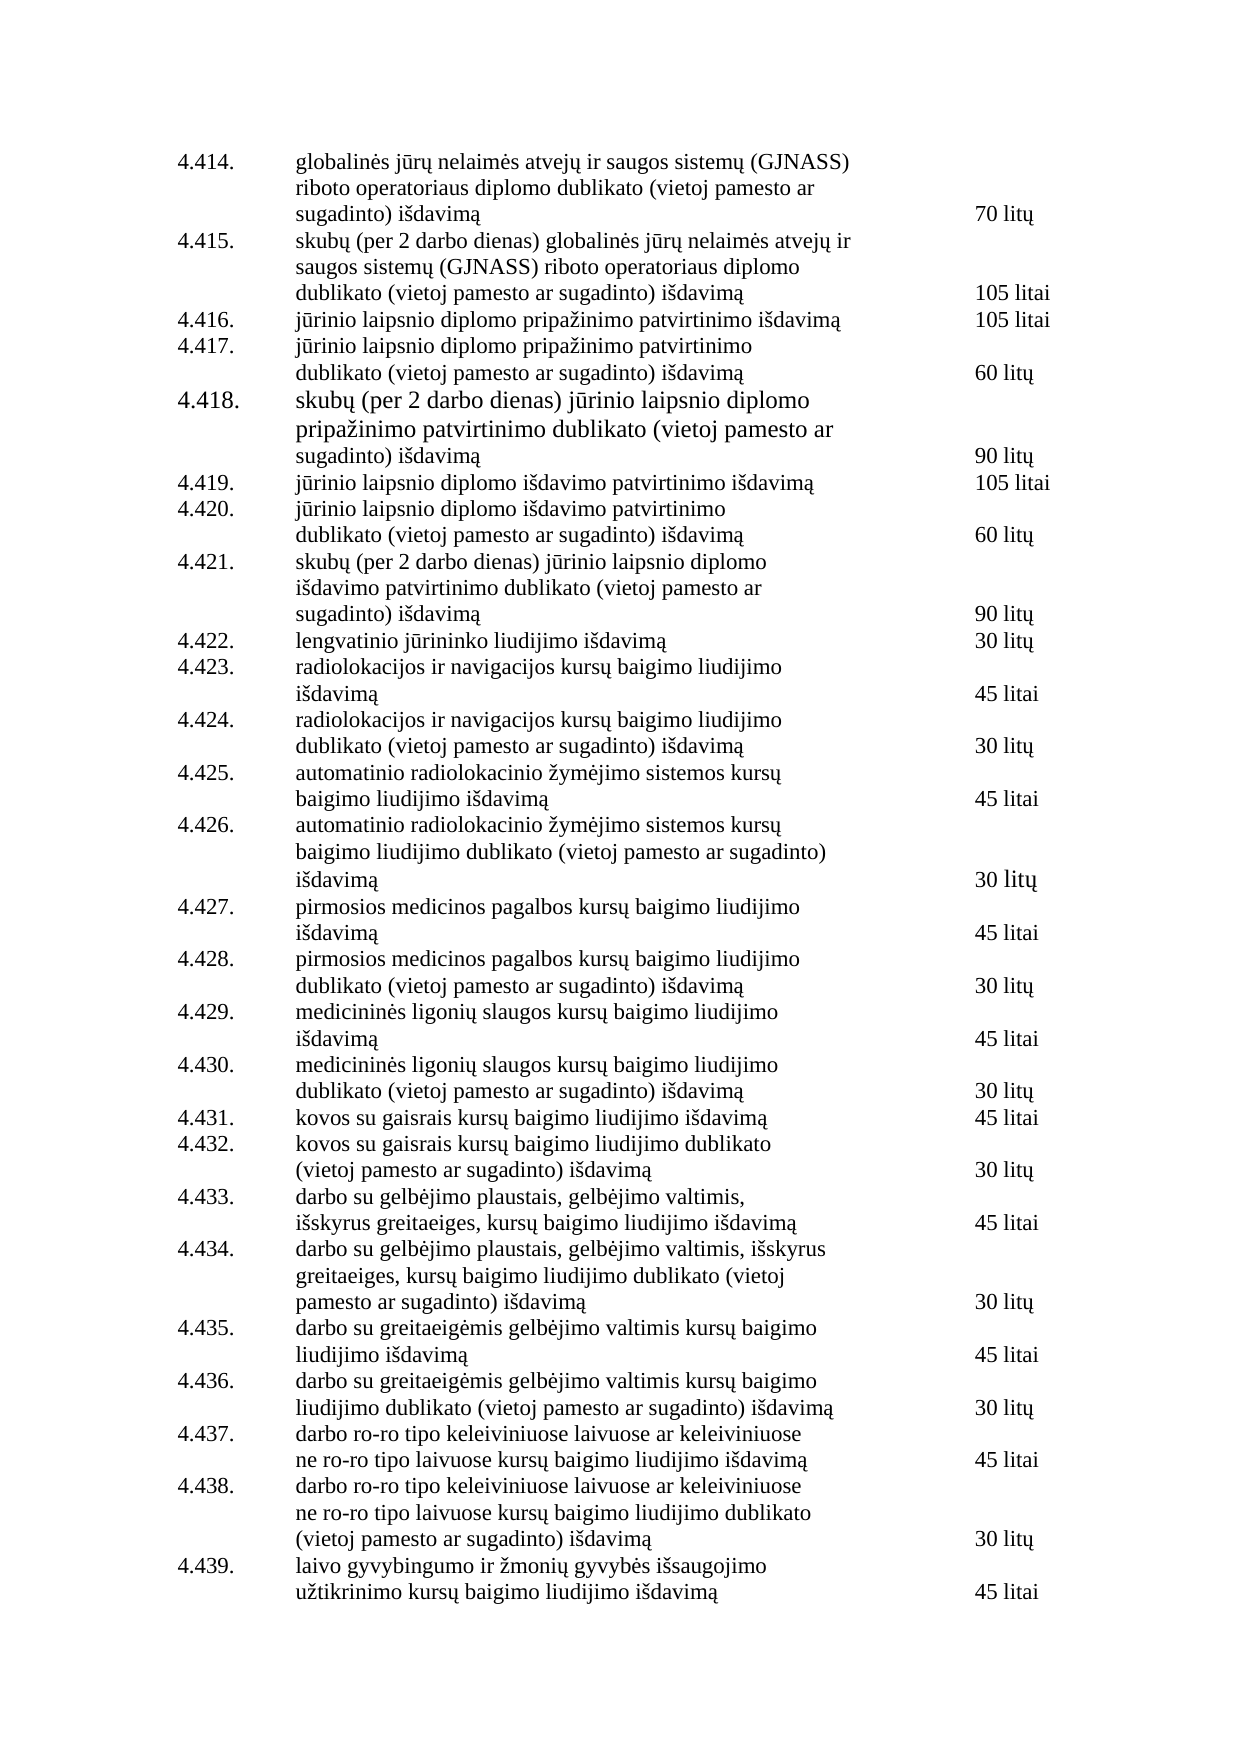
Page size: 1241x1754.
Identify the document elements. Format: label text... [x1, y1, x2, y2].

text 4.430. medicininės ligonių slaugos kursų baigimo liudijimo [177, 1051, 1122, 1077]
text 4.418. skubų (per 2 darbo dienas) jūrinio laipsnio diplomo [177, 385, 1122, 414]
text išdavimo patvirtinimo dublikato (vietoj pamesto ar [177, 574, 1122, 601]
text dublikato (vietoj pamesto ar sugadinto) išdavimą 60 litų [177, 521, 1122, 548]
text 4.423. radiolokacijos ir navigacijos kursų baigimo liudijimo [177, 653, 1122, 679]
text išdavimą 45 litai [177, 679, 1122, 706]
text 4.434. darbo su gelbėjimo plaustais, gelbėjimo valtimis, išskyrus [177, 1235, 1122, 1262]
text 4.419. jūrinio laipsnio diplomo išdavimo patvirtinimo išdavimą 105 litai [177, 469, 1122, 495]
text baigimo liudijimo išdavimą 45 litai [177, 785, 1122, 811]
text 4.427. pirmosios medicinos pagalbos kursų baigimo liudijimo [177, 893, 1122, 919]
text 4.424. radiolokacijos ir navigacijos kursų baigimo liudijimo [177, 706, 1122, 732]
text 4.426. automatinio radiolokacinio žymėjimo sistemos kursų [177, 811, 1122, 838]
text 4.417. jūrinio laipsnio diplomo pripažinimo patvirtinimo [177, 332, 1122, 358]
text 4.422. lengvatinio jūrininko liudijimo išdavimą 30 litų [177, 627, 1122, 653]
text dublikato (vietoj pamesto ar sugadinto) išdavimą 30 litų [177, 972, 1122, 998]
text 4.436. darbo su greitaeigėmis gelbėjimo valtimis kursų baigimo [177, 1367, 1122, 1393]
text dublikato (vietoj pamesto ar sugadinto) išdavimą 60 litų [177, 358, 1122, 385]
text ne ro-ro tipo laivuose kursų baigimo liudijimo išdavimą 45 litai [177, 1446, 1122, 1473]
text 4.437. darbo ro-ro tipo keleiviniuose laivuose ar keleiviniuose [177, 1420, 1122, 1446]
text 4.439. laivo gyvybingumo ir žmonių gyvybės išsaugojimo [177, 1552, 1122, 1578]
text liudijimo dublikato (vietoj pamesto ar sugadinto) išdavimą 30 litų [177, 1393, 1122, 1420]
text riboto operatoriaus diplomo dublikato (vietoj pamesto ar [177, 174, 1122, 200]
text pamesto ar sugadinto) išdavimą 30 litų [177, 1288, 1122, 1314]
text išdavimą 45 litai [177, 919, 1122, 946]
text dublikato (vietoj pamesto ar sugadinto) išdavimą 105 litai [177, 279, 1122, 306]
text 4.428. pirmosios medicinos pagalbos kursų baigimo liudijimo [177, 946, 1122, 972]
text 4.415. skubų (per 2 darbo dienas) globalinės jūrų nelaimės atvejų ir [177, 227, 1122, 253]
text 4.414. globalinės jūrų nelaimės atvejų ir saugos sistemų (GJNASS) [177, 148, 1122, 174]
text 4.420. jūrinio laipsnio diplomo išdavimo patvirtinimo [177, 495, 1122, 521]
text 4.421. skubų (per 2 darbo dienas) jūrinio laipsnio diplomo [177, 548, 1122, 574]
text 4.435. darbo su greitaeigėmis gelbėjimo valtimis kursų baigimo [177, 1314, 1122, 1341]
text išdavimą 45 litai [177, 1024, 1122, 1051]
text baigimo liudijimo dublikato (vietoj pamesto ar sugadinto) [177, 838, 1122, 864]
text (vietoj pamesto ar sugadinto) išdavimą 30 litų [177, 1156, 1122, 1183]
text liudijimo išdavimą 45 litai [177, 1341, 1122, 1367]
text ne ro-ro tipo laivuose kursų baigimo liudijimo dublikato [177, 1499, 1122, 1525]
text dublikato (vietoj pamesto ar sugadinto) išdavimą 30 litų [177, 1077, 1122, 1104]
text 4.429. medicininės ligonių slaugos kursų baigimo liudijimo [177, 998, 1122, 1024]
text (vietoj pamesto ar sugadinto) išdavimą 30 litų [177, 1525, 1122, 1552]
text pripažinimo patvirtinimo dublikato (vietoj pamesto ar [177, 414, 1122, 442]
text 4.425. automatinio radiolokacinio žymėjimo sistemos kursų [177, 759, 1122, 785]
text greitaeiges, kursų baigimo liudijimo dublikato (vietoj [177, 1262, 1122, 1288]
text išskyrus greitaeiges, kursų baigimo liudijimo išdavimą 45 litai [177, 1209, 1122, 1235]
text 4.438. darbo ro-ro tipo keleiviniuose laivuose ar keleiviniuose [177, 1473, 1122, 1499]
text sugadinto) išdavimą 90 litų [177, 442, 1122, 469]
text užtikrinimo kursų baigimo liudijimo išdavimą 45 litai [177, 1578, 1122, 1604]
text sugadinto) išdavimą 70 litų [177, 200, 1122, 227]
text 4.432. kovos su gaisrais kursų baigimo liudijimo dublikato [177, 1130, 1122, 1156]
text sugadinto) išdavimą 90 litų [177, 601, 1122, 627]
text išdavimą 30 litų [177, 864, 1122, 893]
text 4.433. darbo su gelbėjimo plaustais, gelbėjimo valtimis, [177, 1183, 1122, 1209]
text dublikato (vietoj pamesto ar sugadinto) išdavimą 30 litų [177, 732, 1122, 759]
text 4.431. kovos su gaisrais kursų baigimo liudijimo išdavimą 45 litai [177, 1104, 1122, 1130]
text 4.416. jūrinio laipsnio diplomo pripažinimo patvirtinimo išdavimą 105 litai [177, 306, 1122, 332]
text saugos sistemų (GJNASS) riboto operatoriaus diplomo [177, 253, 1122, 279]
